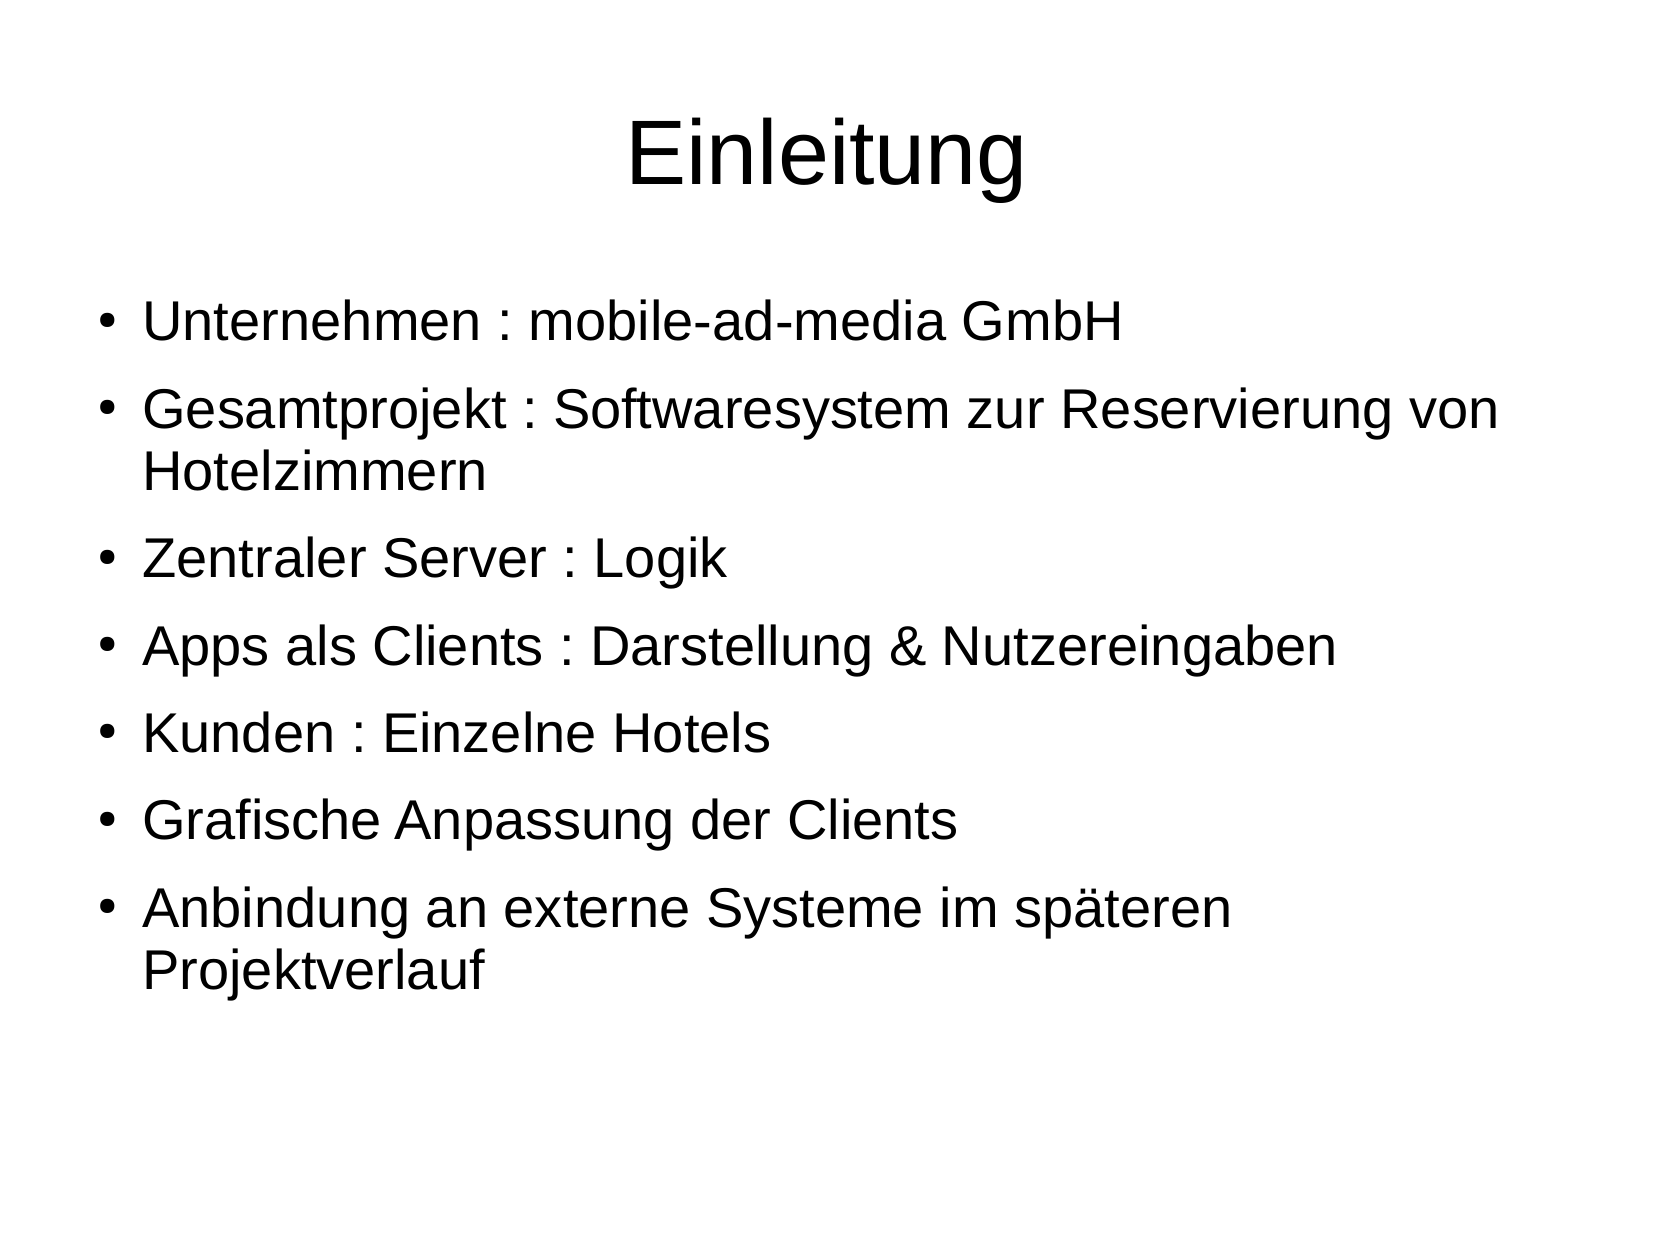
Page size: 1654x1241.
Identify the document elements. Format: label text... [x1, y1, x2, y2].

title Einleitung [82, 49, 1571, 257]
list Unternehmen : mobile-ad-media GmbH Gesamtprojekt : Softwaresystem zur Reservierung von Hotelzimmern Zentraler Server : Logik Apps als Clients : Darstellung & Nutzereingaben Kunden : Einzelne Hotels Grafische Anpassung der Clients Anbindung an externe Systeme im späteren Projektverlauf [82, 290, 1571, 1010]
